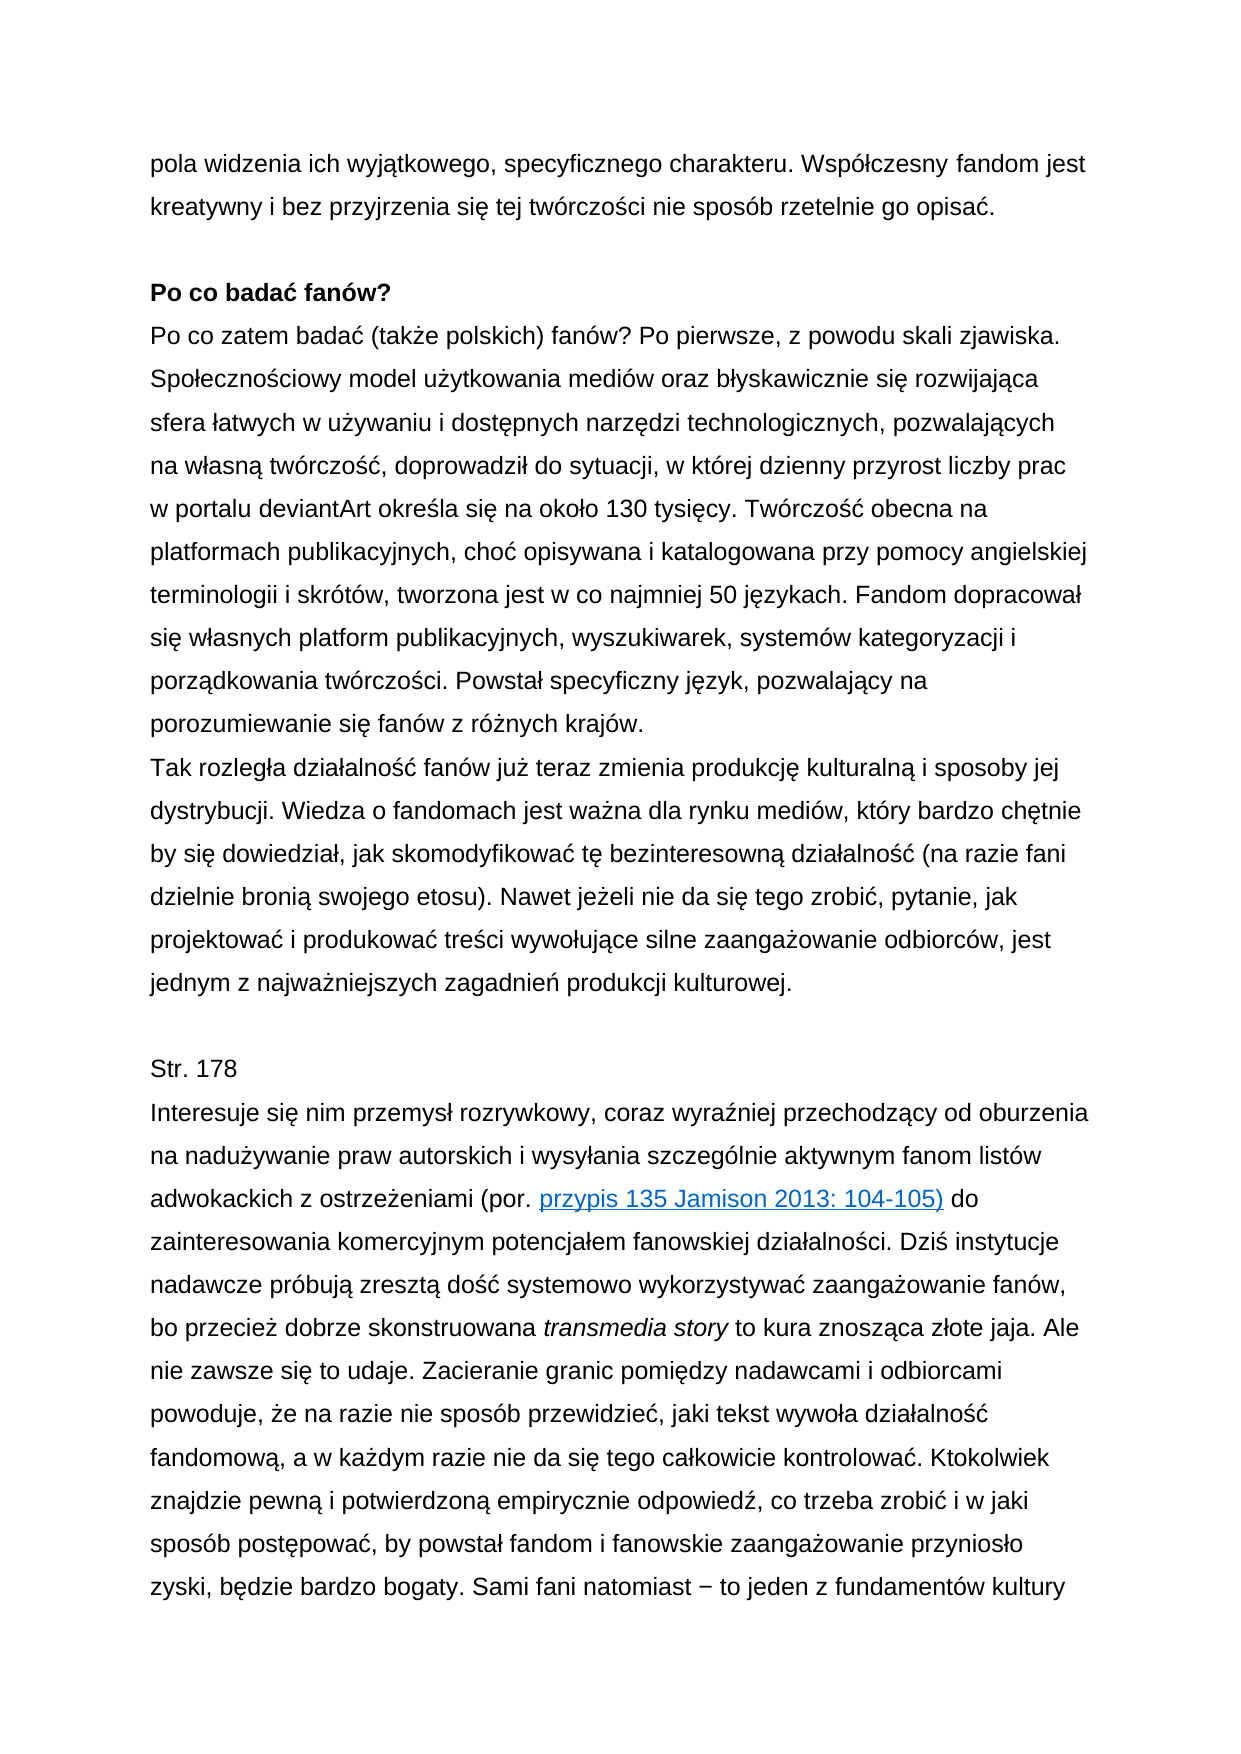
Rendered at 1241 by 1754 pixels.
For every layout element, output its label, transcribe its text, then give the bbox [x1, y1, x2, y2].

text jednym z najważniejszych zagadnień produkcji kulturowej. [150, 968, 1090, 997]
text pola widzenia ich wyjątkowego, specyficznego charakteru. Współczesny fandom jest kreatywny i bez przyjrzenia się tej twórczości nie sposób rzetelnie go opisać. [150, 149, 1090, 221]
text Interesuje się nim przemysł rozrywkowy, coraz wyraźniej przechodzący od oburzenia na nadużywanie praw autorskich i wysyłania szczególnie aktywnym fanom listów adwokackich z ostrzeżeniami (por. przypis 135 Jamison 2013: 104-105) do zainteresowania komercyjnym potencjałem fanowskiej działalności. Dziś instytucje nadawcze próbują zresztą dość systemowo wykorzystywać zaangażowanie fanów, bo przecież dobrze skonstruowana transmedia story to kura znosząca złote jaja. Ale nie zawsze się to udaje. Zacieranie granic pomiędzy nadawcami i odbiorcami powoduje, że na razie nie sposób przewidzieć, jaki tekst wywoła działalność fandomową, a w każdym razie nie da się tego całkowicie kontrolować. Ktokolwiek znajdzie pewną i potwierdzoną empirycznie odpowiedź, co trzeba zrobić i w jaki sposób postępować, by powstał fandom i fanowskie zaangażowanie przyniosło zyski, będzie bardzo bogaty. Sami fani natomiast − to jeden z fundamentów kultury [150, 1098, 1090, 1601]
text Tak rozległa działalność fanów już teraz zmienia produkcję kulturalną i sposoby jej dystrybucji. Wiedza o fandomach jest ważna dla rynku mediów, który bardzo chętnie by się dowiedział, jak skomodyfikować tę bezinteresowną działalność (na razie fani dzielnie bronią swojego etosu). Nawet jeżeli nie da się tego zrobić, pytanie, jak projektować i produkować treści wywołujące silne zaangażowanie odbiorców, jest [150, 753, 1090, 954]
text Po co zatem badać (także polskich) fanów? Po pierwsze, z powodu skali zjawiska. Społecznościowy model użytkowania mediów oraz błyskawicznie się rozwijająca sfera łatwych w używaniu i dostępnych narzędzi technologicznych, pozwalających na własną twórczość, doprowadził do sytuacji, w której dzienny przyrost liczby prac w portalu deviantArt określa się na około 130 tysięcy. Twórczość obecna na platformach publikacyjnych, choć opisywana i katalogowana przy pomocy angielskiej terminologii i skrótów, tworzona jest w co najmniej 50 językach. Fandom dopracował się własnych platform publikacyjnych, wyszukiwarek, systemów kategoryzacji i porządkowania twórczości. Powstał specyficzny język, pozwalający na porozumiewanie się fanów z różnych krajów. [150, 321, 1090, 738]
subtitle Po co badać fanów? [150, 278, 1090, 307]
text Str. 178 [150, 1054, 1090, 1083]
